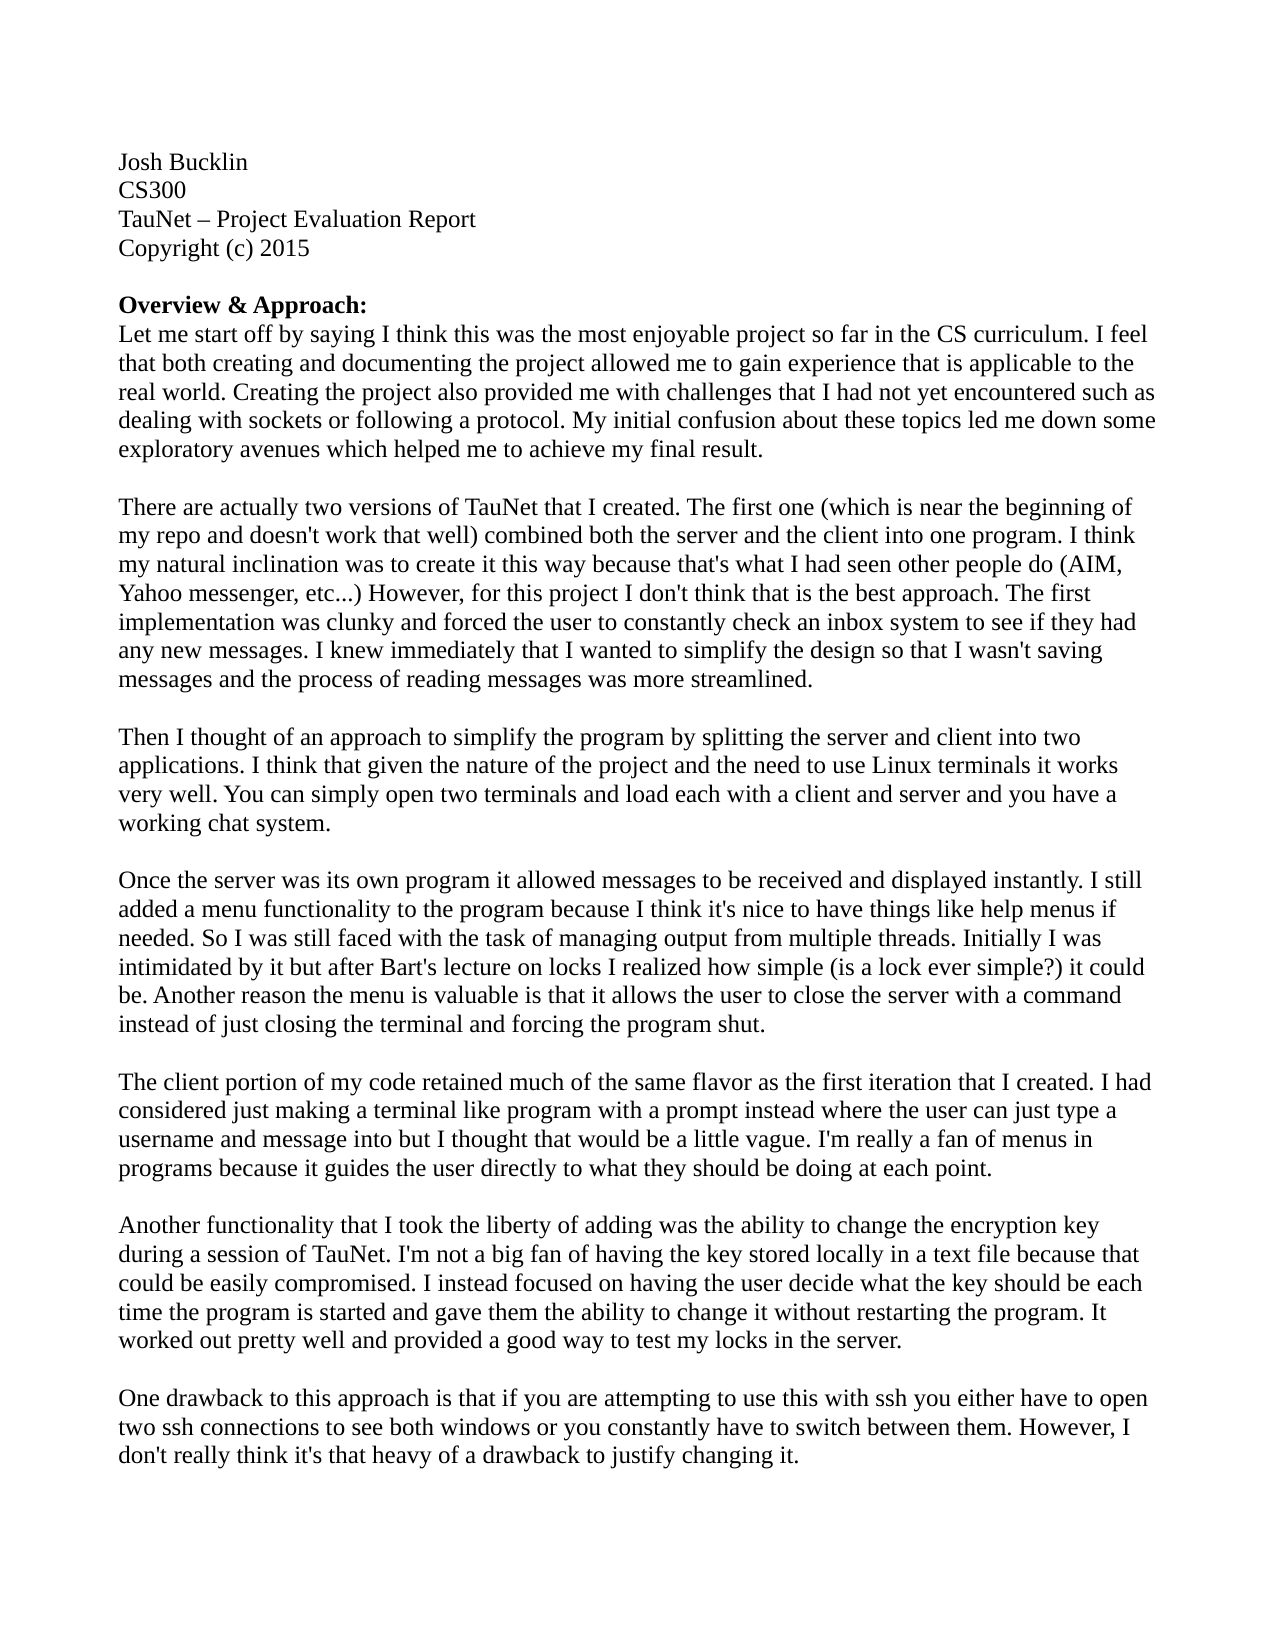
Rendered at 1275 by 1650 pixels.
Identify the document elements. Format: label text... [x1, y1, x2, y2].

text TauNet – Project Evaluation Report [118, 204, 1157, 233]
text Once the server was its own program it allowed messages to be received and displayed instantly. I still added a menu functionality to the program because I think it's nice to have things like help menus if needed. So I was still faced with the task of managing output from multiple threads. Initially I was intimidated by it but after Bart's lecture on locks I realized how simple (is a lock ever simple?) it could be. Another reason the menu is valuable is that it allows the user to close the server with a command instead of just closing the terminal and forcing the program shut. [118, 866, 1157, 1038]
text Josh Bucklin [118, 147, 1157, 176]
text Overview & Approach: [118, 291, 1157, 319]
text There are actually two versions of TauNet that I created. The first one (which is near the beginning of my repo and doesn't work that well) combined both the server and the client into one program. I think my natural inclination was to create it this way because that's what I had seen other people do (AIM, Yahoo messenger, etc...) However, for this project I don't think that is the best approach. The first implementation was clunky and forced the user to constantly check an inbox system to see if they had any new messages. I knew immediately that I wanted to simplify the design so that I wasn't saving messages and the process of reading messages was more streamlined. [118, 492, 1157, 693]
text Then I thought of an approach to simplify the program by splitting the server and client into two applications. I think that given the nature of the project and the need to use Linux terminals it works very well. You can simply open two terminals and load each with a client and server and you have a working chat system. [118, 722, 1157, 837]
text Let me start off by saying I think this was the most enjoyable project so far in the CS curriculum. I feel that both creating and documenting the project allowed me to gain experience that is applicable to the real world. Creating the project also provided me with challenges that I had not yet encountered such as dealing with sockets or following a protocol. My initial confusion about these topics led me down some exploratory avenues which helped me to achieve my final result. [118, 319, 1157, 463]
text Copyright (c) 2015 [118, 233, 1157, 262]
text One drawback to this approach is that if you are attempting to use this with ssh you either have to open two ssh connections to see both windows or you constantly have to switch between them. However, I don't really think it's that heavy of a drawback to justify changing it. [118, 1383, 1157, 1469]
text Another functionality that I took the liberty of adding was the ability to change the encryption key during a session of TauNet. I'm not a big fan of having the key stored locally in a text file because that could be easily compromised. I instead focused on having the user decide what the key should be each time the program is started and gave them the ability to change it without restarting the program. It worked out pretty well and provided a good way to test my locks in the server. [118, 1211, 1157, 1354]
text CS300 [118, 176, 1157, 204]
text The client portion of my code retained much of the same flavor as the first iteration that I created. I had considered just making a terminal like program with a prompt instead where the user can just type a username and message into but I thought that would be a little vague. I'm really a fan of menus in programs because it guides the user directly to what they should be doing at each point. [118, 1067, 1157, 1182]
